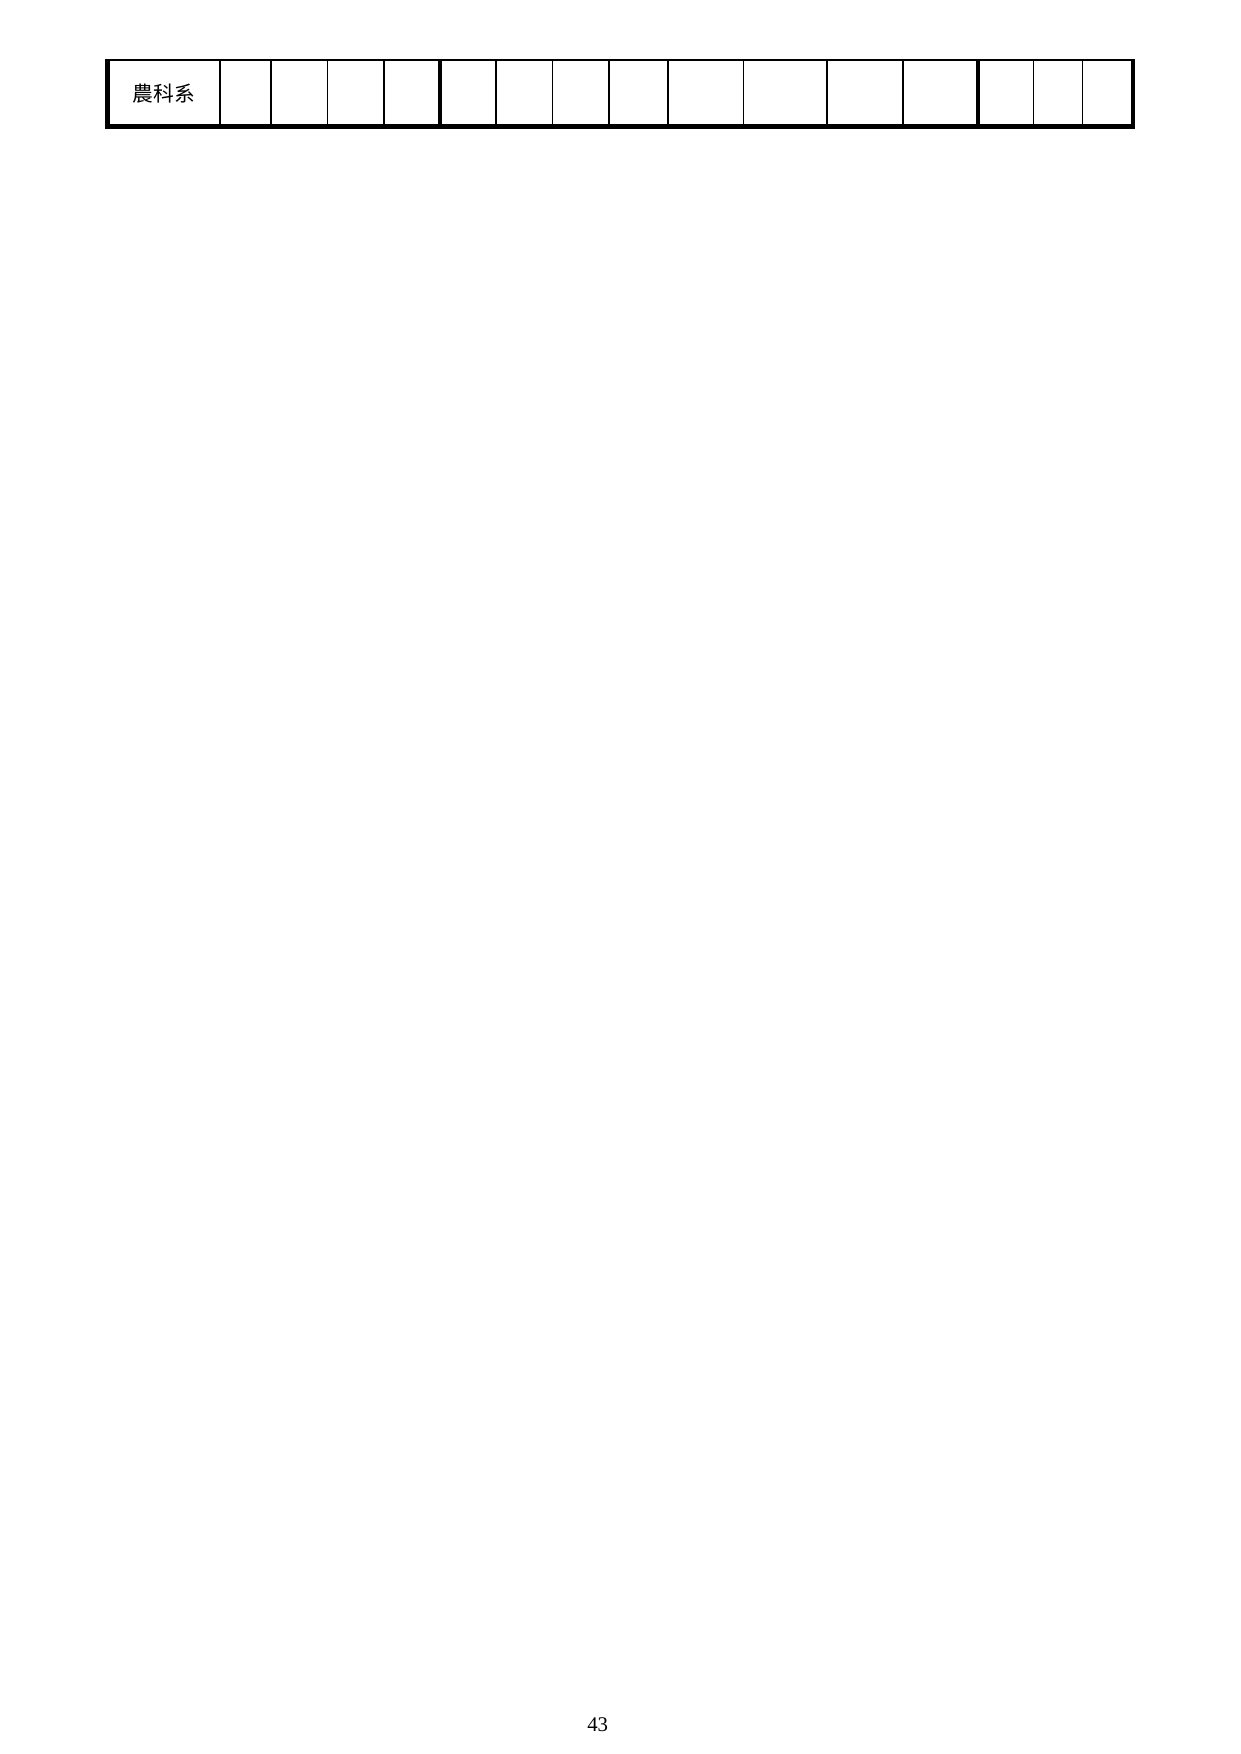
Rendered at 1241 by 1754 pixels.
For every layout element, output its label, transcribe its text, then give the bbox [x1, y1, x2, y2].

table_cell [221, 61, 270, 124]
table_cell [610, 61, 667, 124]
table_cell [980, 61, 1033, 124]
table_cell [744, 61, 826, 124]
table_cell [272, 61, 327, 124]
table_cell [553, 61, 608, 124]
table_cell [442, 61, 495, 124]
table_cell [669, 61, 743, 124]
table_cell [328, 61, 383, 124]
table_cell [497, 61, 552, 124]
table_cell [904, 61, 976, 124]
table_cell [1034, 61, 1082, 124]
table_cell [828, 61, 902, 124]
table_cell [1083, 61, 1131, 124]
table_cell [385, 61, 438, 124]
table_cell 農科系 [110, 61, 219, 124]
